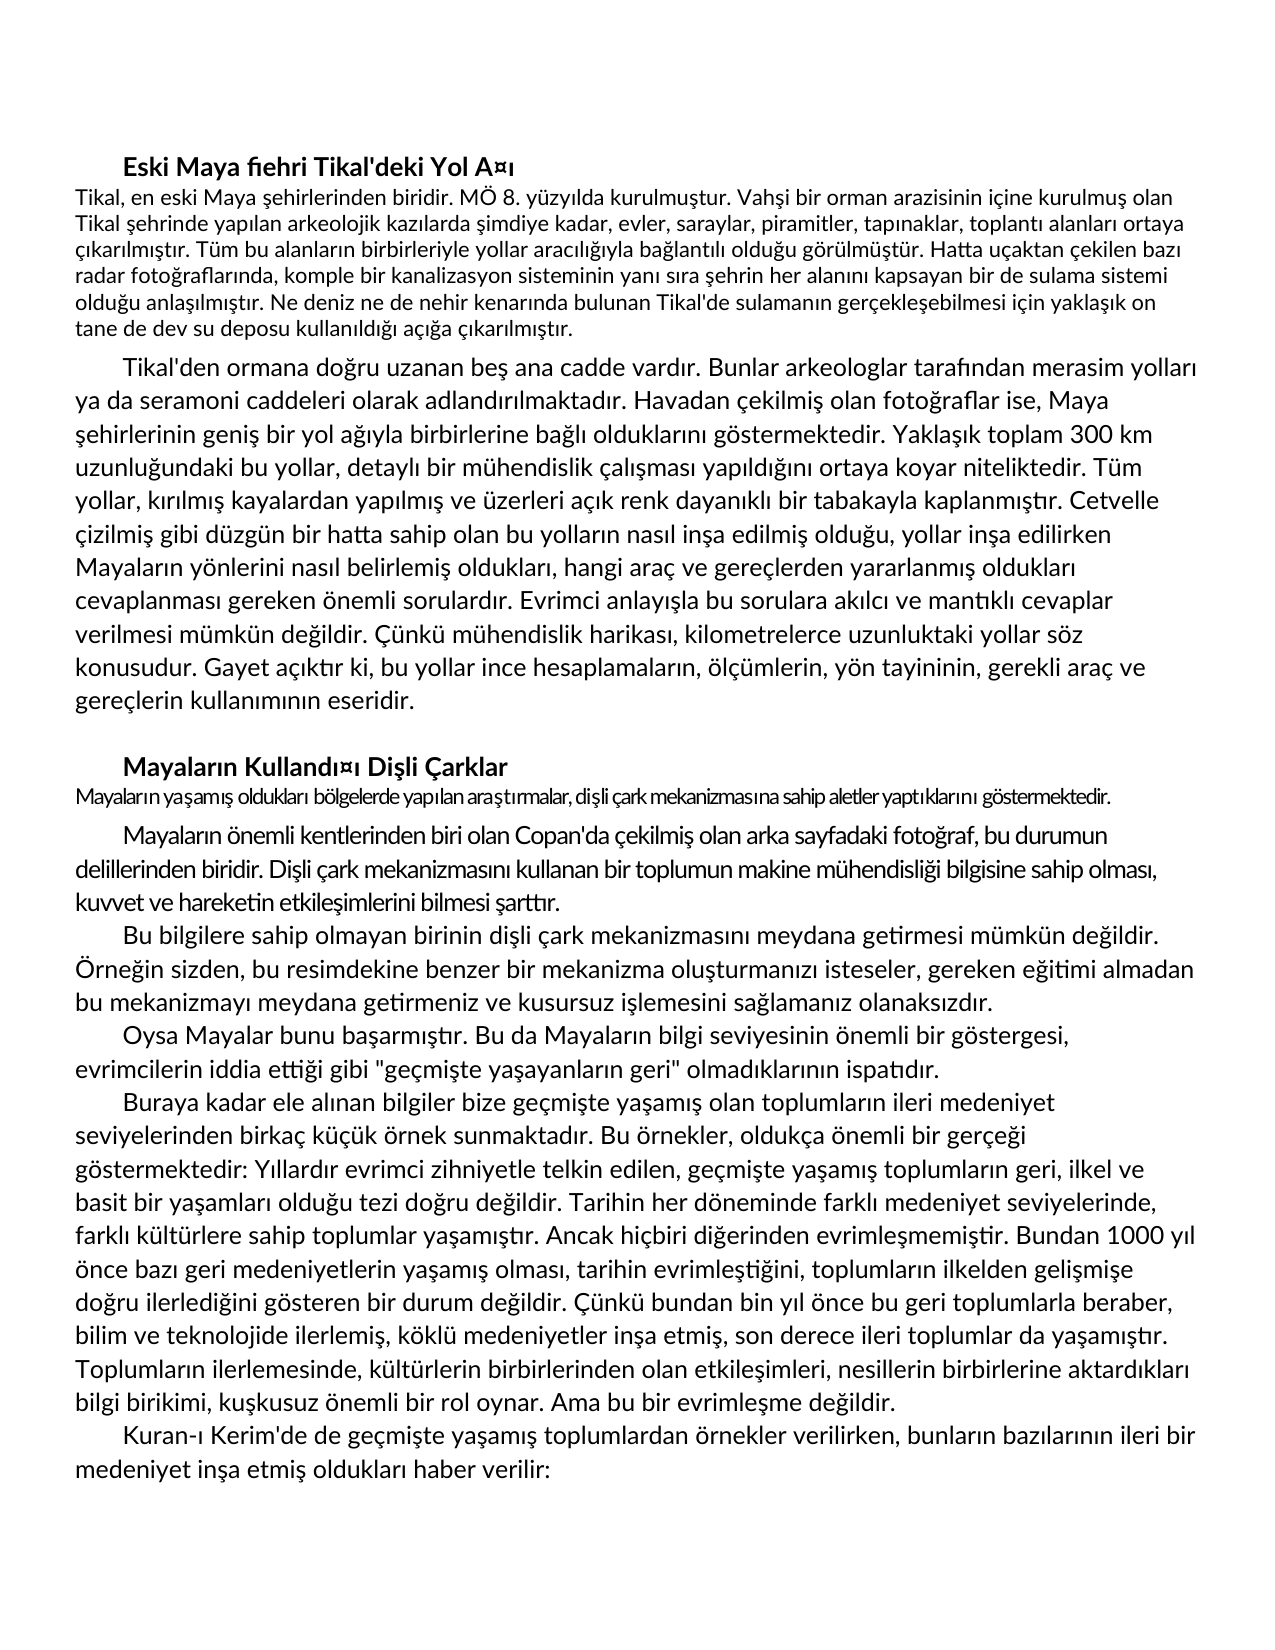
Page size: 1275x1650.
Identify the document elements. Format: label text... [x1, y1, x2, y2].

text Mayaların önemli kentlerinden biri olan Copan'da çekilmiş olan arka sayfadaki fotoğraf, bu durumun delillerinden biridir. Dişli çark mekanizmasını kullanan bir toplumun makine mühendisliği bilgisine sahip olması, kuvvet ve hareketin etkileşimlerini bilmesi şarttır. [75, 818, 1200, 918]
text Oysa Mayalar bunu başarmıştır. Bu da Mayaların bilgi seviyesinin önemli bir göstergesi, evrimcilerin iddia ettiği gibi "geçmişte yaşayanların geri" olmadıklarının ispatıdır. [75, 1018, 1200, 1085]
text Eski Maya ﬁehri Tikal'deki Yol A¤ı [75, 150, 1200, 183]
text Buraya kadar ele alınan bilgiler bize geçmişte yaşamış olan toplumların ileri medeniyet seviyelerinden birkaç küçük örnek sunmaktadır. Bu örnekler, oldukça önemli bir gerçeği göstermektedir: Yıllardır evrimci zihniyetle telkin edilen, geçmişte yaşamış toplumların geri, ilkel ve basit bir yaşamları olduğu tezi doğru değildir. Tarihin her döneminde farklı medeniyet seviyelerinde, farklı kültürlere sahip toplumlar yaşamıştır. Ancak hiçbiri diğerinden evrimleşmemiştir. Bundan 1000 yıl önce bazı geri medeniyetlerin yaşamış olması, tarihin evrimleştiğini, toplumların ilkelden gelişmişe doğru ilerlediğini gösteren bir durum değildir. Çünkü bundan bin yıl önce bu geri toplumlarla beraber, bilim ve teknolojide ilerlemiş, köklü medeniyetler inşa etmiş, son derece ileri toplumlar da yaşamıştır. Toplumların ilerlemesinde, kültürlerin birbirlerinden olan etkileşimleri, nesillerin birbirlerine aktardıkları bilgi birikimi, kuşkusuz önemli bir rol oynar. Ama bu bir evrimleşme değildir. [75, 1085, 1200, 1418]
text Mayaların Kullandı¤ı Dişli Çarklar [75, 750, 1200, 783]
text Bu bilgilere sahip olmayan birinin dişli çark mekanizmasını meydana getirmesi mümkün değildir. Örneğin sizden, bu resimdekine benzer bir mekanizma oluşturmanızı isteseler, gereken eğitimi almadan bu mekanizmayı meydana getirmeniz ve kusursuz işlemesini sağlamanız olanaksızdır. [75, 918, 1200, 1018]
text Tikal, en eski Maya şehirlerinden biridir. MÖ 8. yüzyılda kurulmuştur. Vahşi bir orman arazisinin içine kurulmuş olan Tikal şehrinde yapılan arkeolojik kazılarda şimdiye kadar, evler, saraylar, piramitler, tapınaklar, toplantı alanları ortaya çıkarılmıştır. Tüm bu alanların birbirleriyle yollar aracılığıyla bağlantılı olduğu görülmüştür. Hatta uçaktan çekilen bazı radar fotoğraflarında, komple bir kanalizasyon sisteminin yanı sıra şehrin her alanını kapsayan bir de sulama sistemi olduğu anlaşılmıştır. Ne deniz ne de nehir kenarında bulunan Tikal'de sulamanın gerçekleşebilmesi için yaklaşık on tane de dev su deposu kullanıldığı açığa çıkarılmıştır. [75, 183, 1200, 341]
text Kuran-ı Kerim'de de geçmişte yaşamış toplumlardan örnekler verilirken, bunların bazılarının ileri bir medeniyet inşa etmiş oldukları haber verilir: [75, 1418, 1200, 1485]
text Mayaların yaşamış oldukları bölgelerde yapılan araştırmalar, dişli çark mekanizmasına sahip aletler yaptıklarını göstermektedir. [75, 783, 1200, 809]
text Tikal'den ormana doğru uzanan beş ana cadde vardır. Bunlar arkeologlar tarafından merasim yolları ya da seramoni caddeleri olarak adlandırılmaktadır. Havadan çekilmiş olan fotoğraflar ise, Maya şehirlerinin geniş bir yol ağıyla birbirlerine bağlı olduklarını göstermektedir. Yaklaşık toplam 300 km uzunluğundaki bu yollar, detaylı bir mühendislik çalışması yapıldığını ortaya koyar niteliktedir. Tüm yollar, kırılmış kayalardan yapılmış ve üzerleri açık renk dayanıklı bir tabakayla kaplanmıştır. Cetvelle çizilmiş gibi düzgün bir hatta sahip olan bu yolların nasıl inşa edilmiş olduğu, yollar inşa edilirken Mayaların yönlerini nasıl belirlemiş oldukları, hangi araç ve gereçlerden yararlanmış oldukları cevaplanması gereken önemli sorulardır. Evrimci anlayışla bu sorulara akılcı ve mantıklı cevaplar verilmesi mümkün değildir. Çünkü mühendislik harikası, kilometrelerce uzunluktaki yollar söz konusudur. Gayet açıktır ki, bu yollar ince hesaplamaların, ölçümlerin, yön tayininin, gerekli araç ve gereçlerin kullanımının eseridir. [75, 350, 1200, 716]
